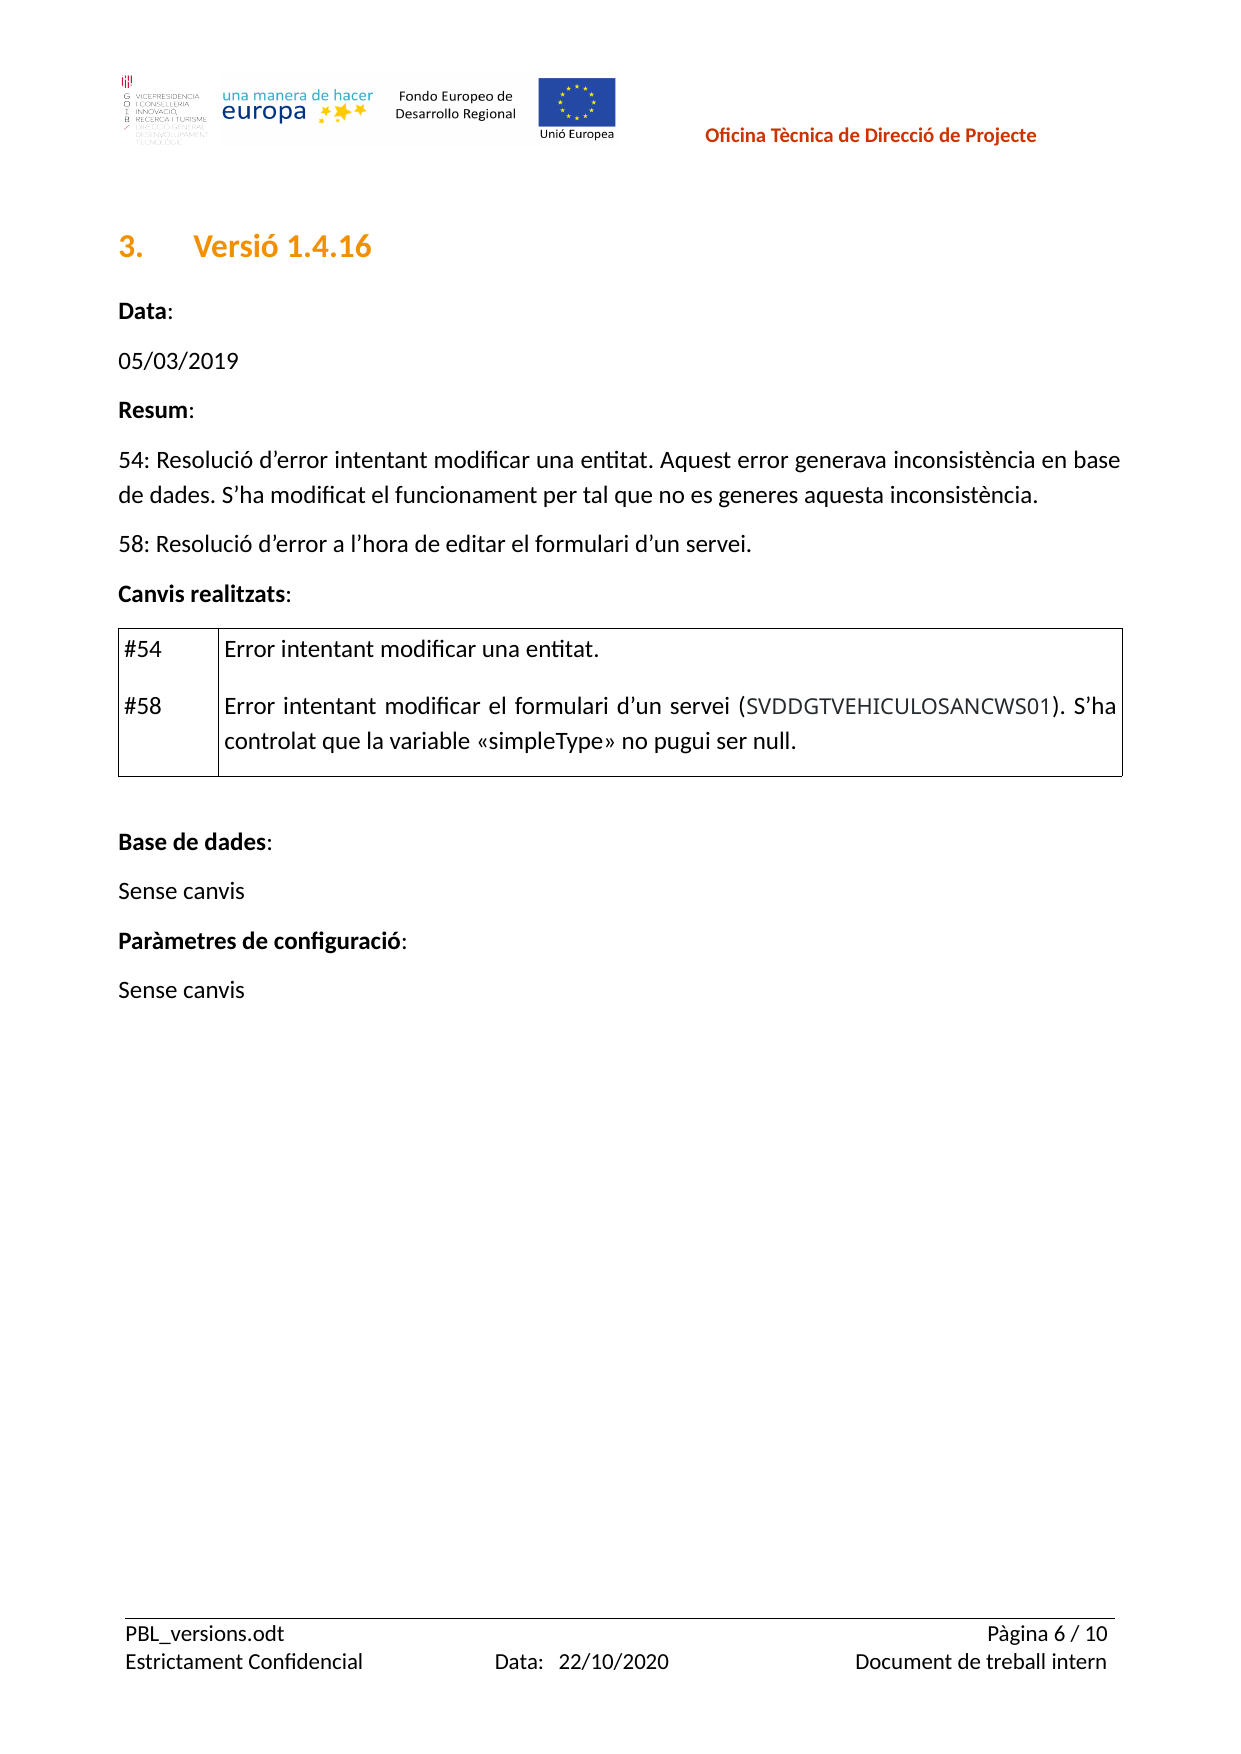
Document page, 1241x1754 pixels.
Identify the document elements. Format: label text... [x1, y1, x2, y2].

table_header #54 [119, 629, 218, 684]
text Base de dades: [118, 826, 1122, 856]
text Canvis realitzats: [118, 578, 1122, 609]
text Resum: [118, 394, 1122, 425]
text 54: Resolució d’error intentant modificar una entitat. Aquest error generava inconsistència en base de dades. S’ha modificat el funcionament per tal que no es generes aquesta inconsistència. [118, 444, 1122, 509]
picture [118, 73, 213, 147]
text 58: Resolució d’error a l’hora de editar el formulari d’un servei. [118, 528, 1122, 559]
subtitle Versió 1.4.16 [118, 225, 1122, 266]
text 05/03/2019 [118, 345, 1122, 375]
table_cell #58 [119, 684, 218, 776]
text Sense canvis [118, 875, 1122, 906]
table_header Error intentant modificar una entitat. [219, 629, 1122, 684]
text Data: [118, 295, 1122, 326]
text Paràmetres de configuració: [118, 925, 1122, 955]
picture [219, 73, 621, 147]
text Sense canvis [118, 974, 1122, 1005]
table_cell Error intentant modificar el formulari d’un servei (SVDDGTVEHICULOSANCWS01). S’ha controlat que la variable «simpleType» no pugui ser null. [219, 684, 1122, 776]
